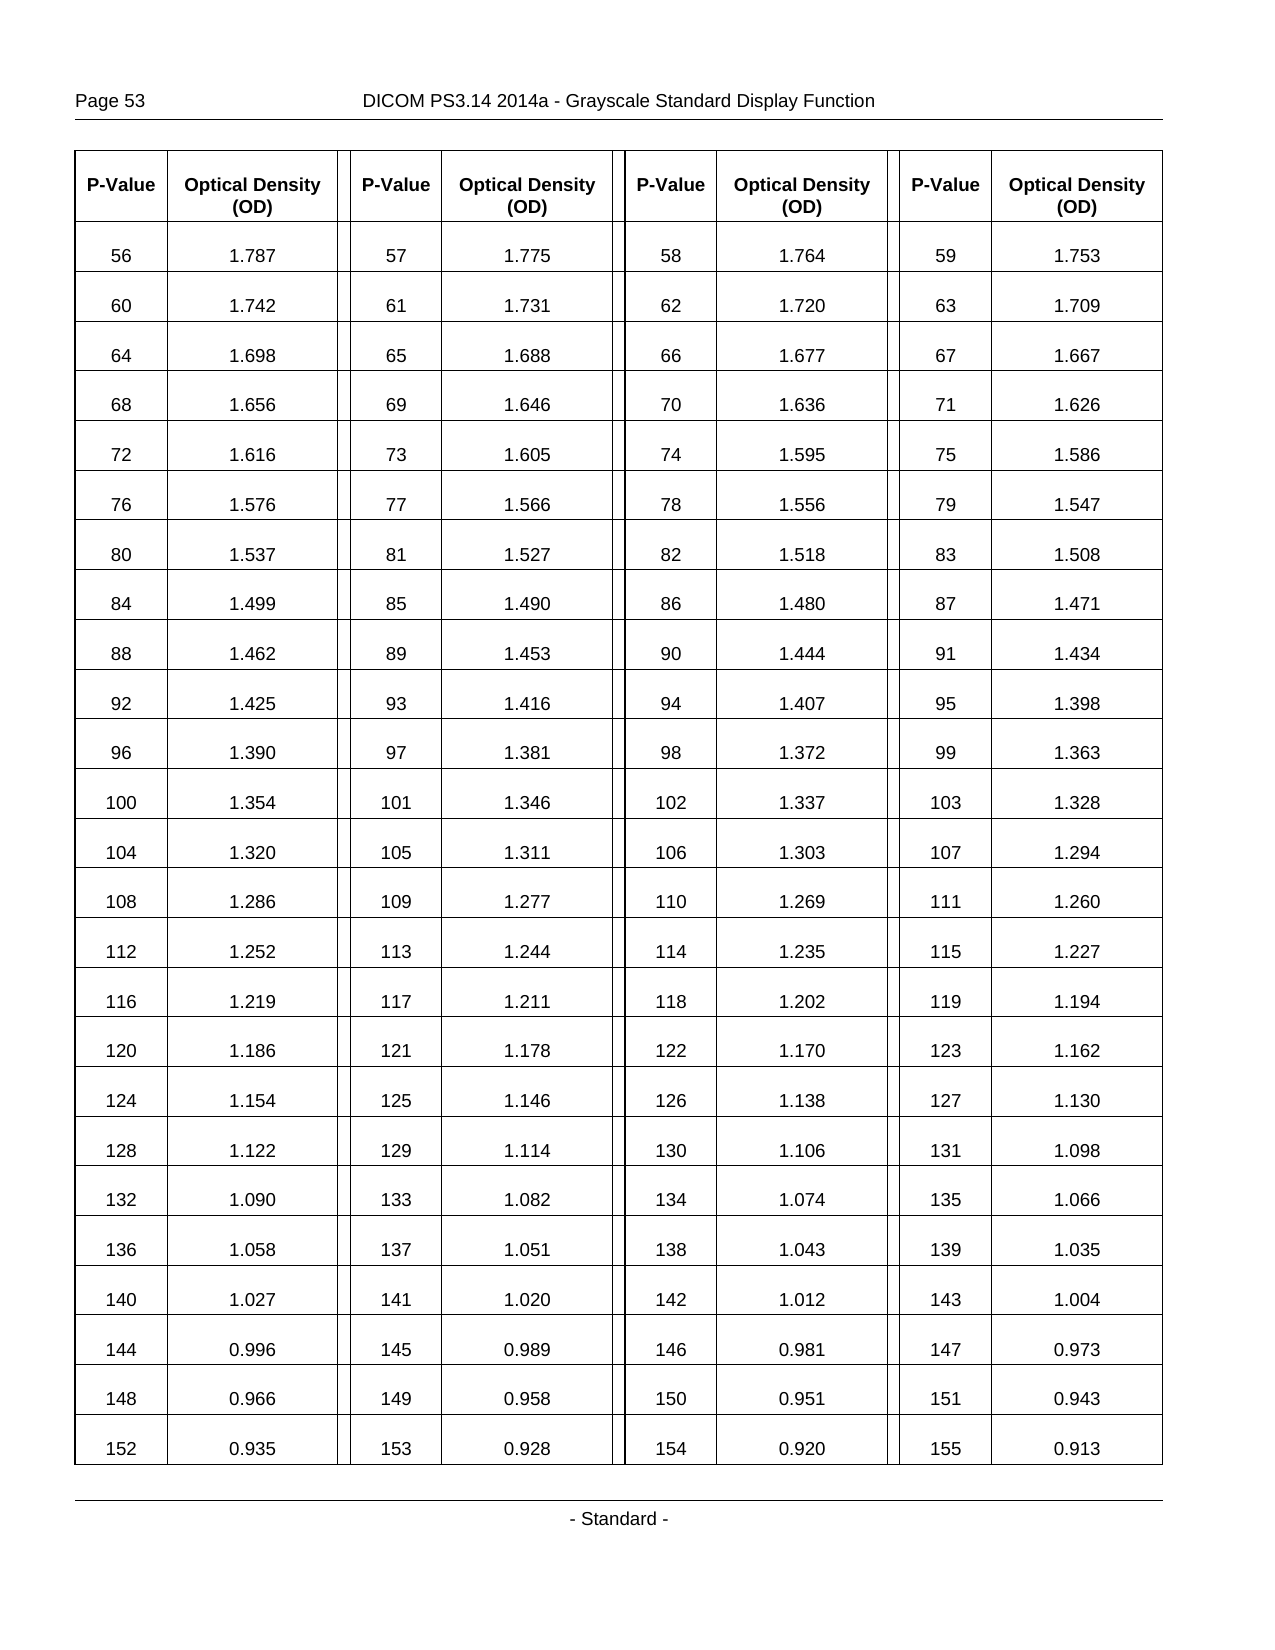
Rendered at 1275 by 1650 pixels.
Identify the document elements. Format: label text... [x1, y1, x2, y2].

table_cell 0.935 [168, 1415, 337, 1463]
table_cell 1.480 [717, 570, 887, 619]
table_cell 148 [76, 1365, 167, 1414]
table_cell 1.082 [442, 1166, 612, 1215]
table_cell [888, 719, 899, 768]
table_cell 1.162 [992, 1017, 1162, 1066]
table_cell 121 [351, 1017, 441, 1066]
table_cell 1.667 [992, 322, 1162, 370]
table_cell 1.656 [168, 371, 337, 420]
table_cell 0.966 [168, 1365, 337, 1414]
table_cell 84 [76, 570, 167, 619]
table_cell 1.020 [442, 1266, 612, 1314]
table_cell 88 [76, 620, 167, 668]
table_cell [888, 968, 899, 1016]
table_cell 1.303 [717, 819, 887, 867]
table_cell 1.646 [442, 371, 612, 420]
table_cell 1.527 [442, 520, 612, 569]
table_cell [338, 1067, 350, 1116]
table_cell 0.958 [442, 1365, 612, 1414]
table_cell 1.122 [168, 1117, 337, 1165]
table_cell 1.244 [442, 918, 612, 967]
table_cell [613, 1067, 624, 1116]
table_cell [338, 769, 350, 817]
table_cell [338, 620, 350, 668]
table_cell 1.462 [168, 620, 337, 668]
table_cell [613, 570, 624, 619]
table_cell 103 [900, 769, 991, 817]
table_cell 1.219 [168, 968, 337, 1016]
table_cell 130 [626, 1117, 716, 1165]
table_cell 119 [900, 968, 991, 1016]
table_cell 1.114 [442, 1117, 612, 1165]
table_cell [613, 1166, 624, 1215]
table_cell [888, 1266, 899, 1314]
table_cell 1.742 [168, 272, 337, 321]
table_cell 1.252 [168, 918, 337, 967]
table_cell [888, 322, 899, 370]
table_cell [338, 1166, 350, 1215]
table_cell 151 [900, 1365, 991, 1414]
table_cell 85 [351, 570, 441, 619]
table_cell [338, 1415, 350, 1463]
table_cell 0.981 [717, 1315, 887, 1364]
table_cell [613, 769, 624, 817]
table_cell 1.787 [168, 222, 337, 271]
table_cell 1.490 [442, 570, 612, 619]
table_header Optical Density (OD) [992, 151, 1162, 221]
table_cell [888, 1216, 899, 1265]
table_cell [338, 272, 350, 321]
table_cell 58 [626, 222, 716, 271]
table_cell 1.372 [717, 719, 887, 768]
table_cell 1.277 [442, 868, 612, 917]
table_cell 1.211 [442, 968, 612, 1016]
table_cell 1.043 [717, 1216, 887, 1265]
table_cell [613, 1266, 624, 1314]
table_cell 1.444 [717, 620, 887, 668]
table_cell 1.235 [717, 918, 887, 967]
table_cell 1.260 [992, 868, 1162, 917]
table_cell 98 [626, 719, 716, 768]
table_cell 67 [900, 322, 991, 370]
table_cell 1.058 [168, 1216, 337, 1265]
table_cell 127 [900, 1067, 991, 1116]
table_cell [338, 1216, 350, 1265]
table_cell 118 [626, 968, 716, 1016]
table_cell 0.973 [992, 1315, 1162, 1364]
table_cell [613, 371, 624, 420]
table_cell 141 [351, 1266, 441, 1314]
table_cell 1.035 [992, 1216, 1162, 1265]
table_cell 70 [626, 371, 716, 420]
table_cell 1.595 [717, 421, 887, 470]
table_cell 105 [351, 819, 441, 867]
table_cell 1.616 [168, 421, 337, 470]
table_cell 0.996 [168, 1315, 337, 1364]
table_cell 1.286 [168, 868, 337, 917]
table_cell 80 [76, 520, 167, 569]
table_cell 1.698 [168, 322, 337, 370]
table_cell [613, 1017, 624, 1066]
table_cell [888, 1067, 899, 1116]
table_cell 153 [351, 1415, 441, 1463]
table_cell [613, 819, 624, 867]
table_cell 1.731 [442, 272, 612, 321]
table_cell 1.311 [442, 819, 612, 867]
table_cell 111 [900, 868, 991, 917]
table_cell [338, 371, 350, 420]
table_cell 129 [351, 1117, 441, 1165]
table_header Optical Density (OD) [717, 151, 887, 221]
table_cell 75 [900, 421, 991, 470]
table_cell 1.170 [717, 1017, 887, 1066]
table_cell 56 [76, 222, 167, 271]
table_cell 114 [626, 918, 716, 967]
table_cell 1.186 [168, 1017, 337, 1066]
table_cell 65 [351, 322, 441, 370]
table_cell 147 [900, 1315, 991, 1364]
table_cell 1.471 [992, 570, 1162, 619]
table_cell 1.106 [717, 1117, 887, 1165]
table_cell [888, 1017, 899, 1066]
table_cell [888, 371, 899, 420]
table_header Optical Density (OD) [168, 151, 337, 221]
table_cell 101 [351, 769, 441, 817]
table_cell 140 [76, 1266, 167, 1314]
table_cell 102 [626, 769, 716, 817]
table_cell 78 [626, 471, 716, 519]
table_cell 1.605 [442, 421, 612, 470]
table_cell 1.178 [442, 1017, 612, 1066]
table_cell 134 [626, 1166, 716, 1215]
table_cell 1.499 [168, 570, 337, 619]
table_cell [338, 1017, 350, 1066]
table_cell 63 [900, 272, 991, 321]
table_cell 62 [626, 272, 716, 321]
table_cell [613, 1365, 624, 1414]
table_cell 95 [900, 670, 991, 718]
table_cell 155 [900, 1415, 991, 1463]
table_cell 76 [76, 471, 167, 519]
table_cell 1.004 [992, 1266, 1162, 1314]
table_cell 104 [76, 819, 167, 867]
table_cell 90 [626, 620, 716, 668]
table_cell 100 [76, 769, 167, 817]
table_cell 1.381 [442, 719, 612, 768]
table_cell 1.098 [992, 1117, 1162, 1165]
table_header [888, 151, 899, 221]
table_cell [338, 1266, 350, 1314]
table_cell 1.227 [992, 918, 1162, 967]
table_cell 1.363 [992, 719, 1162, 768]
table_cell 1.027 [168, 1266, 337, 1314]
table_cell 1.626 [992, 371, 1162, 420]
table_cell 1.434 [992, 620, 1162, 668]
table_cell 144 [76, 1315, 167, 1364]
table_cell 86 [626, 570, 716, 619]
table_cell 123 [900, 1017, 991, 1066]
table_cell 108 [76, 868, 167, 917]
table_cell 77 [351, 471, 441, 519]
table_cell 1.636 [717, 371, 887, 420]
table_header [613, 151, 624, 221]
table_cell 1.753 [992, 222, 1162, 271]
table_cell 93 [351, 670, 441, 718]
table_cell [338, 570, 350, 619]
table_cell 1.556 [717, 471, 887, 519]
table_cell [613, 968, 624, 1016]
table_cell 116 [76, 968, 167, 1016]
table_header [338, 151, 350, 221]
table_cell 1.720 [717, 272, 887, 321]
table_cell 132 [76, 1166, 167, 1215]
table_cell [338, 222, 350, 271]
table_cell 1.390 [168, 719, 337, 768]
table_cell [338, 819, 350, 867]
table_cell [338, 322, 350, 370]
table_cell [613, 868, 624, 917]
table_cell 128 [76, 1117, 167, 1165]
table_cell [888, 1166, 899, 1215]
table_cell 0.920 [717, 1415, 887, 1463]
table_cell 92 [76, 670, 167, 718]
table_cell 106 [626, 819, 716, 867]
table_cell [613, 222, 624, 271]
table_cell [613, 1315, 624, 1364]
table_cell [338, 1365, 350, 1414]
table_cell 73 [351, 421, 441, 470]
table_cell 1.074 [717, 1166, 887, 1215]
table_cell 57 [351, 222, 441, 271]
table_cell 68 [76, 371, 167, 420]
table_cell [888, 918, 899, 967]
table_cell 1.194 [992, 968, 1162, 1016]
table_cell [338, 968, 350, 1016]
table_cell 74 [626, 421, 716, 470]
table_cell 0.913 [992, 1415, 1162, 1463]
table_cell 1.453 [442, 620, 612, 668]
table_cell 126 [626, 1067, 716, 1116]
table_cell 1.354 [168, 769, 337, 817]
table_cell [338, 520, 350, 569]
table_cell 1.051 [442, 1216, 612, 1265]
table_cell 1.138 [717, 1067, 887, 1116]
table_cell [613, 1117, 624, 1165]
table_cell 81 [351, 520, 441, 569]
table_cell 136 [76, 1216, 167, 1265]
table_header P-Value [76, 151, 167, 221]
table_cell 107 [900, 819, 991, 867]
table_cell 137 [351, 1216, 441, 1265]
table_header Optical Density (OD) [442, 151, 612, 221]
table_cell [888, 670, 899, 718]
table_cell 125 [351, 1067, 441, 1116]
table_cell [338, 918, 350, 967]
table_cell 1.508 [992, 520, 1162, 569]
table_cell [888, 1365, 899, 1414]
table_cell 1.537 [168, 520, 337, 569]
table_cell [888, 1415, 899, 1463]
table_cell 0.989 [442, 1315, 612, 1364]
table_cell [613, 1415, 624, 1463]
table_cell [613, 520, 624, 569]
table_cell 1.407 [717, 670, 887, 718]
table_cell 87 [900, 570, 991, 619]
table_cell 1.764 [717, 222, 887, 271]
table_cell [338, 421, 350, 470]
table_cell [888, 769, 899, 817]
table_cell 1.547 [992, 471, 1162, 519]
table_cell 1.328 [992, 769, 1162, 817]
table_cell 94 [626, 670, 716, 718]
table_cell 120 [76, 1017, 167, 1066]
table_cell 69 [351, 371, 441, 420]
table_cell 146 [626, 1315, 716, 1364]
table_header P-Value [626, 151, 716, 221]
table_cell 1.130 [992, 1067, 1162, 1116]
table_cell 0.943 [992, 1365, 1162, 1414]
table_cell 139 [900, 1216, 991, 1265]
table_cell [613, 620, 624, 668]
table_cell 99 [900, 719, 991, 768]
table_cell [888, 471, 899, 519]
table_cell 0.928 [442, 1415, 612, 1463]
table_cell 149 [351, 1365, 441, 1414]
table_cell [613, 471, 624, 519]
table_cell 122 [626, 1017, 716, 1066]
table_cell 1.398 [992, 670, 1162, 718]
table_cell 110 [626, 868, 716, 917]
table_cell [338, 1117, 350, 1165]
table_cell [888, 520, 899, 569]
table_cell [613, 272, 624, 321]
table_cell 96 [76, 719, 167, 768]
table_cell 1.416 [442, 670, 612, 718]
table_cell 143 [900, 1266, 991, 1314]
table_cell 97 [351, 719, 441, 768]
table_cell [888, 222, 899, 271]
table_cell 1.566 [442, 471, 612, 519]
table_cell [613, 421, 624, 470]
table_cell 109 [351, 868, 441, 917]
table_cell [888, 1315, 899, 1364]
table_cell 145 [351, 1315, 441, 1364]
table_cell 1.090 [168, 1166, 337, 1215]
table_cell [613, 719, 624, 768]
table_cell 1.066 [992, 1166, 1162, 1215]
table_cell 115 [900, 918, 991, 967]
table_header P-Value [900, 151, 991, 221]
table_cell 138 [626, 1216, 716, 1265]
table_cell 1.012 [717, 1266, 887, 1314]
table_cell 131 [900, 1117, 991, 1165]
table_cell [613, 670, 624, 718]
table_cell 0.951 [717, 1365, 887, 1414]
table_cell [338, 471, 350, 519]
table_cell 152 [76, 1415, 167, 1463]
table_cell [613, 322, 624, 370]
table_cell 112 [76, 918, 167, 967]
table_cell 142 [626, 1266, 716, 1314]
table_cell 1.202 [717, 968, 887, 1016]
table_cell 133 [351, 1166, 441, 1215]
table_cell [338, 719, 350, 768]
table_cell 1.586 [992, 421, 1162, 470]
table_cell 1.688 [442, 322, 612, 370]
table_cell [888, 570, 899, 619]
table_cell [888, 421, 899, 470]
table_cell 1.677 [717, 322, 887, 370]
table_cell [338, 868, 350, 917]
table_cell 154 [626, 1415, 716, 1463]
table_cell [888, 272, 899, 321]
table_cell 82 [626, 520, 716, 569]
table_cell 1.346 [442, 769, 612, 817]
table_cell 1.294 [992, 819, 1162, 867]
table_cell [613, 918, 624, 967]
table_cell 1.576 [168, 471, 337, 519]
table_cell 135 [900, 1166, 991, 1215]
table_cell 89 [351, 620, 441, 668]
table_cell 1.709 [992, 272, 1162, 321]
table_cell 91 [900, 620, 991, 668]
table_cell 66 [626, 322, 716, 370]
table_header P-Value [351, 151, 441, 221]
table_cell [613, 1216, 624, 1265]
table_cell [888, 819, 899, 867]
table_cell 117 [351, 968, 441, 1016]
table_cell 1.146 [442, 1067, 612, 1116]
table_cell [338, 1315, 350, 1364]
table_cell 64 [76, 322, 167, 370]
table_cell 1.518 [717, 520, 887, 569]
table_cell 1.154 [168, 1067, 337, 1116]
table_cell 60 [76, 272, 167, 321]
table_cell [888, 868, 899, 917]
table_cell 1.337 [717, 769, 887, 817]
table_cell 1.775 [442, 222, 612, 271]
table_cell 79 [900, 471, 991, 519]
table_cell 113 [351, 918, 441, 967]
table_cell 1.269 [717, 868, 887, 917]
table_cell 61 [351, 272, 441, 321]
table_cell [888, 620, 899, 668]
table_cell 1.425 [168, 670, 337, 718]
table_cell 1.320 [168, 819, 337, 867]
table_cell 72 [76, 421, 167, 470]
table_cell [888, 1117, 899, 1165]
table_cell 150 [626, 1365, 716, 1414]
table_cell 83 [900, 520, 991, 569]
table_cell 59 [900, 222, 991, 271]
table_cell 71 [900, 371, 991, 420]
table_cell 124 [76, 1067, 167, 1116]
table_cell [338, 670, 350, 718]
